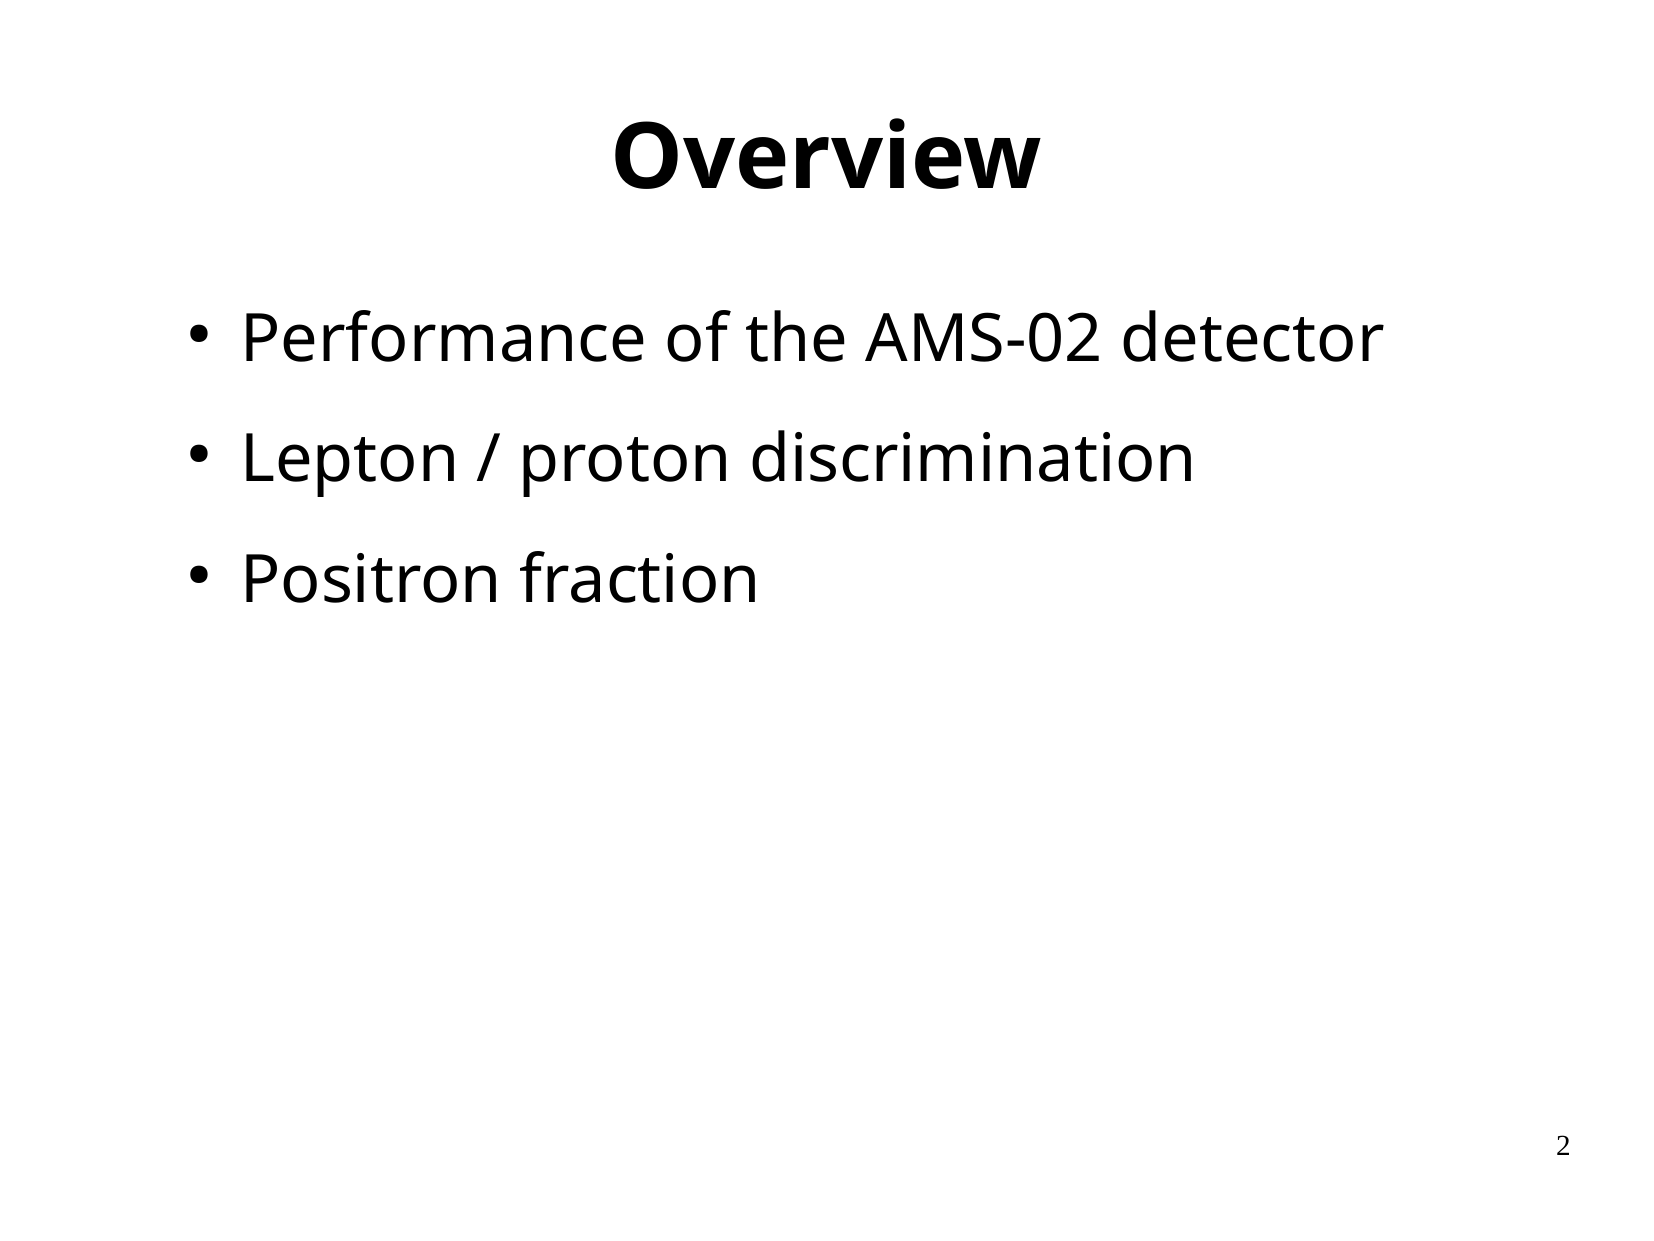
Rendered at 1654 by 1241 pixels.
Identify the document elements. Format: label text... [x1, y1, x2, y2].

title Overview [82, 49, 1571, 257]
list Performance of the AMS-02 detector Lepton / proton discrimination Positron fraction [169, 290, 1571, 1010]
